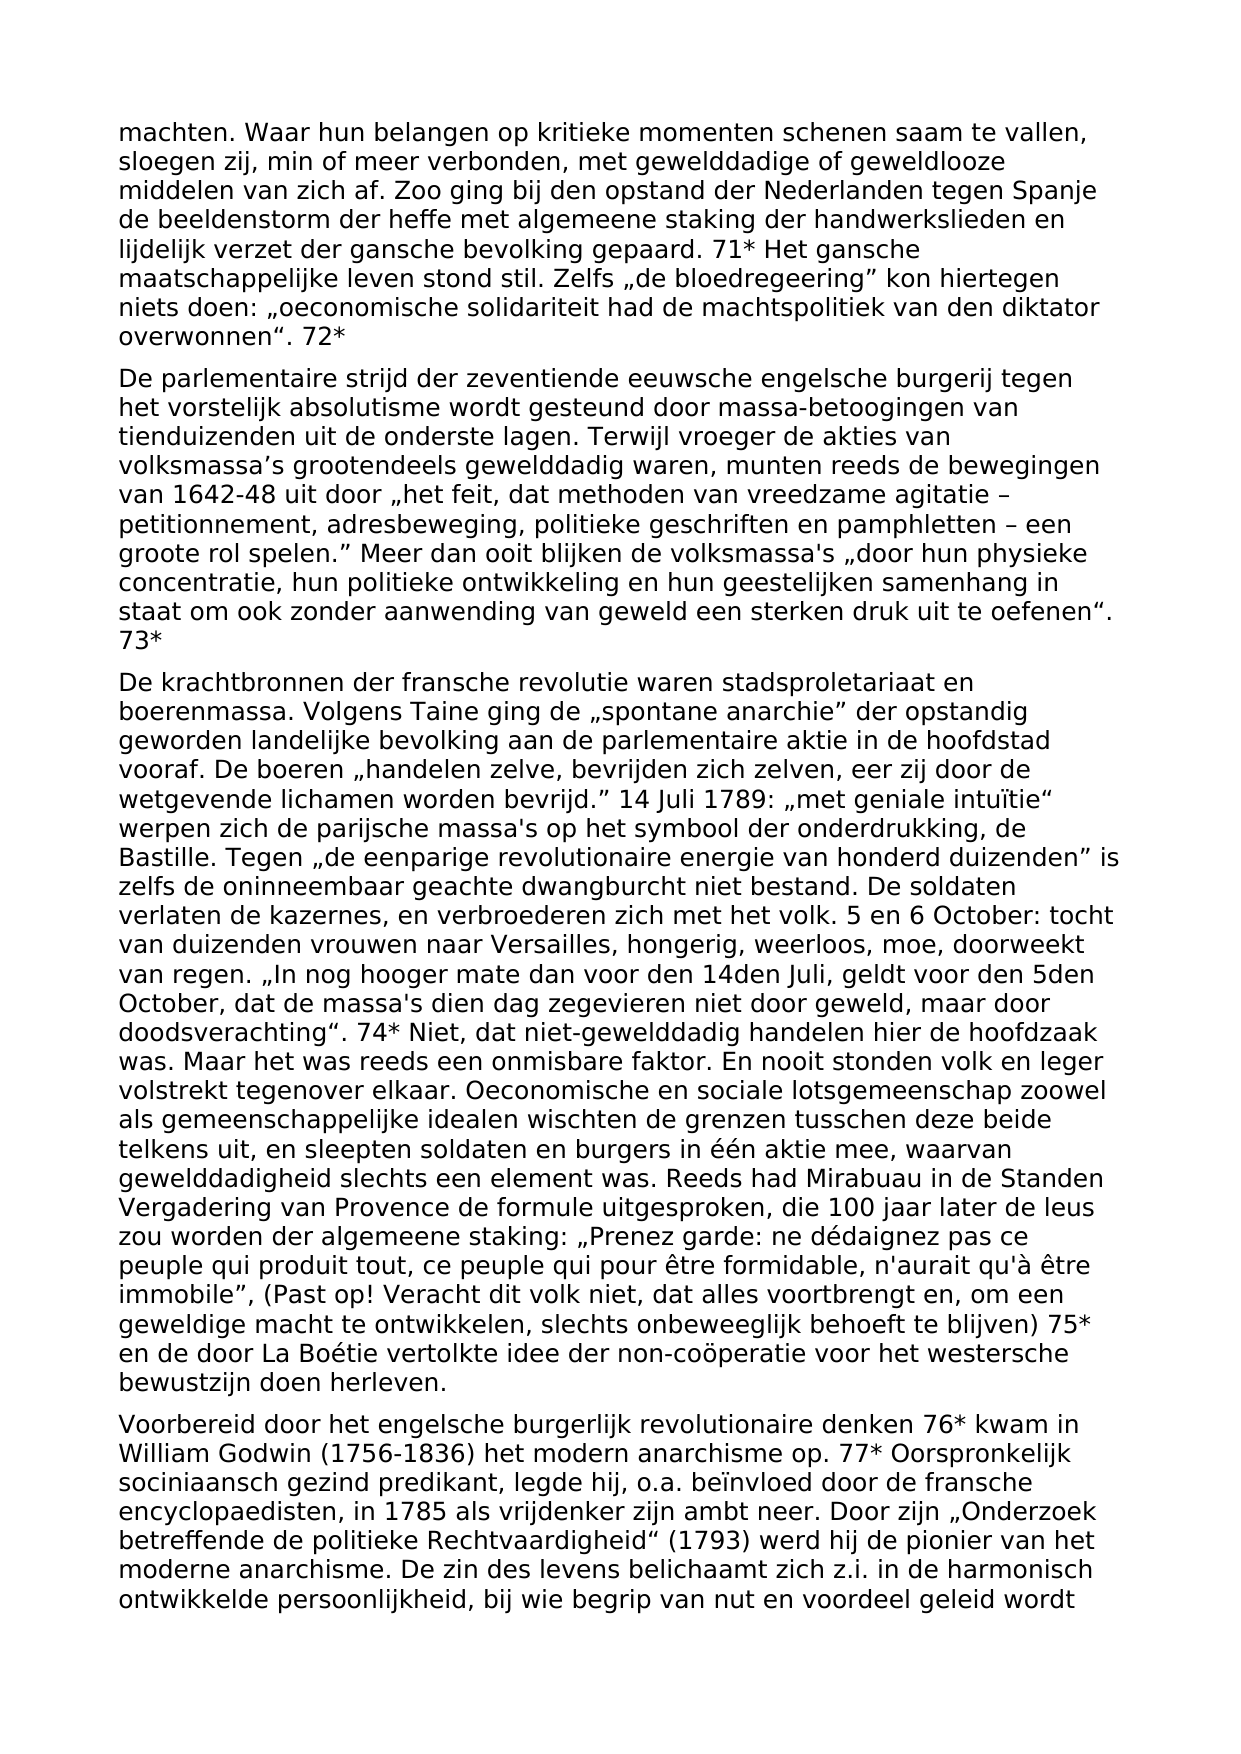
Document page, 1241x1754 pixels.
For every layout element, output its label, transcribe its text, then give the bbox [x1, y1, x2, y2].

text machten. Waar hun belangen op kritieke momenten schenen saam te vallen, sloegen zij, min of meer verbonden, met gewelddadige of geweldlooze middelen van zich af. Zoo ging bij den opstand der Nederlanden tegen Spanje de beeldenstorm der heffe met algemeene staking der handwerkslieden en lijdelijk verzet der gansche bevolking gepaard. 71* Het gansche maatschappelijke leven stond stil. Zelfs „de bloedregeering” kon hiertegen niets doen: „oeconomische solidariteit had de machtspolitiek van den diktator overwonnen“. 72* [118, 118, 1122, 351]
text De krachtbronnen der fransche revolutie waren stadsproletariaat en boerenmassa. Volgens Taine ging de „spontane anarchie” der opstandig geworden landelijke bevolking aan de parlementaire aktie in de hoofdstad vooraf. De boeren „handelen zelve, bevrijden zich zelven, eer zij door de wetgevende lichamen worden bevrijd.” 14 Juli 1789: „met geniale intuïtie“ werpen zich de parijsche massa's op het symbool der onderdrukking, de Bastille. Tegen „de eenparige revolutionaire energie van honderd duizenden” is zelfs de oninneembaar geachte dwangburcht niet bestand. De soldaten verlaten de kazernes, en verbroederen zich met het volk. 5 en 6 October: tocht van duizenden vrouwen naar Versailles, hongerig, weerloos, moe, doorweekt van regen. „In nog hooger mate dan voor den 14den Juli, geldt voor den 5den October, dat de massa's dien dag zegevieren niet door geweld, maar door doodsverachting“. 74* Niet, dat niet-gewelddadig handelen hier de hoofdzaak was. Maar het was reeds een onmisbare faktor. En nooit stonden volk en leger volstrekt tegenover elkaar. Oeconomische en sociale lotsgemeenschap zoowel als gemeenschappelijke idealen wischten de grenzen tusschen deze beide telkens uit, en sleepten soldaten en burgers in één aktie mee, waarvan gewelddadigheid slechts een element was. Reeds had Mirabuau in de Standen Vergadering van Provence de formule uitgesproken, die 100 jaar later de leus zou worden der algemeene staking: „Prenez garde: ne dédaignez pas ce peuple qui produit tout, ce peuple qui pour être formidable, n'aurait qu'à être immobile”, (Past op! Veracht dit volk niet, dat alles voortbrengt en, om een geweldige macht te ontwikkelen, slechts onbeweeglijk behoeft te blijven) 75* en de door La Boétie vertolkte idee der non-coöperatie voor het westersche bewustzijn doen herleven. [118, 668, 1122, 1397]
text Voorbereid door het engelsche burgerlijk revolutionaire denken 76* kwam in William Godwin (1756-1836) het modern anarchisme op. 77* Oorspronkelijk sociniaansch gezind predikant, legde hij, o.a. beïnvloed door de fransche encyclopaedisten, in 1785 als vrijdenker zijn ambt neer. Door zijn „Onderzoek betreffende de politieke Rechtvaardigheid“ (1793) werd hij de pionier van het moderne anarchisme. De zin des levens belichaamt zich z.i. in de harmonisch ontwikkelde persoonlijkheid, bij wie begrip van nut en voordeel geleid wordt [118, 1410, 1122, 1614]
text De parlementaire strijd der zeventiende eeuwsche engelsche burgerij tegen het vorstelijk absolutisme wordt gesteund door massa-betoogingen van tienduizenden uit de onderste lagen. Terwijl vroeger de akties van volksmassa’s grootendeels gewelddadig waren, munten reeds de bewegingen van 1642-48 uit door „het feit, dat methoden van vreedzame agitatie – petitionnement, adresbeweging, politieke geschriften en pamphletten – een groote rol spelen.” Meer dan ooit blijken de volksmassa's „door hun physieke concentratie, hun politieke ontwikkeling en hun geestelijken samenhang in staat om ook zonder aanwending van geweld een sterken druk uit te oefenen“. 73* [118, 364, 1122, 656]
